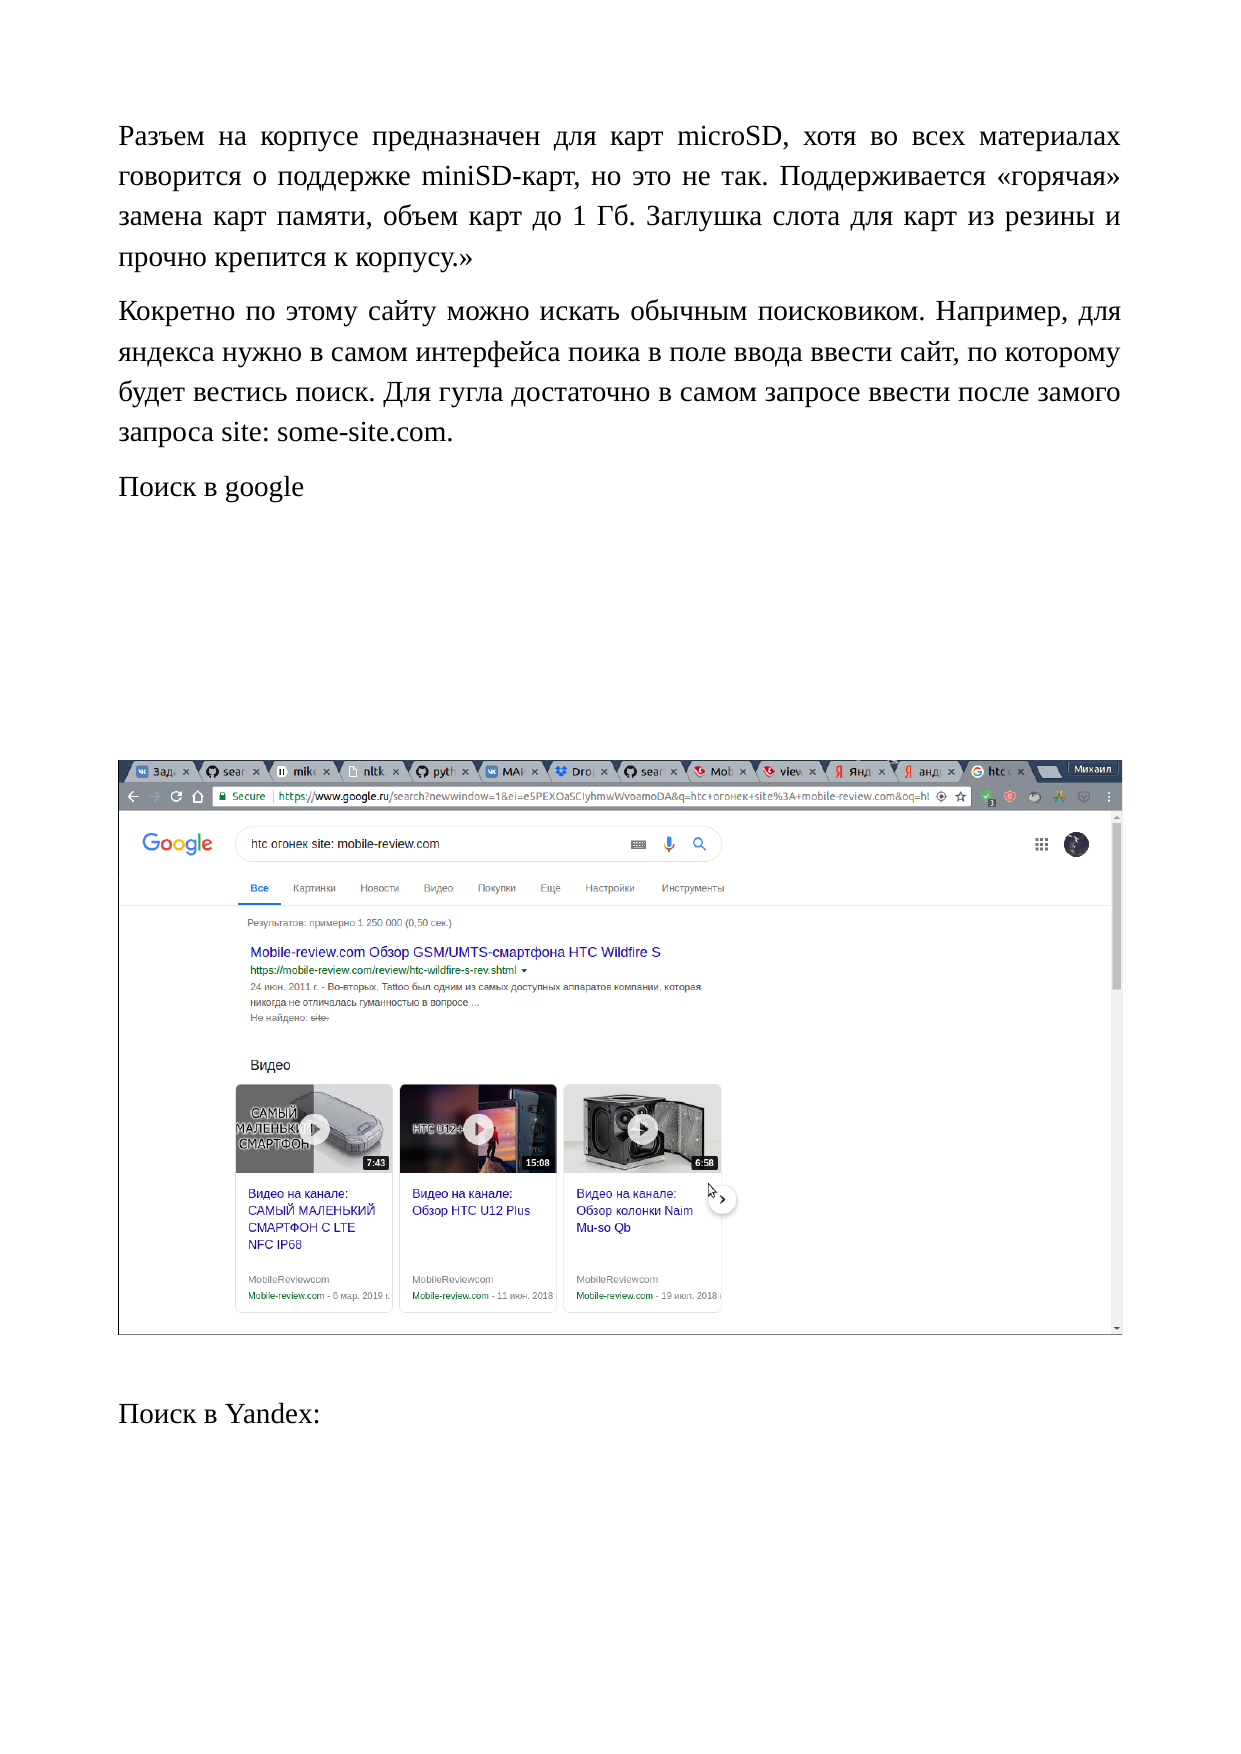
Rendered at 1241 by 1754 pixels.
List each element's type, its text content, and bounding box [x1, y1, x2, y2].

text Поиск в Yandex: [118, 1396, 1122, 1430]
picture [118, 760, 1123, 1335]
text Кокретно по этому сайту можно искать обычным поисковиком. Например, для яндекса нужно в самом интерфейса поика в поле ввода ввести сайт, по которому будет вестись поиск. Для гугла достаточно в самом запросе ввести после замого запроса site: some-site.com. [118, 293, 1122, 448]
text Разъем на корпусе предназначен для карт microSD, хотя во всех материалах говорится о поддержке miniSD-карт, но это не так. Поддерживается «горячая» замена карт памяти, объем карт до 1 Гб. Заглушка слота для карт из резины и прочно крепится к корпусу.» [118, 118, 1122, 272]
text Поиск в google [118, 469, 1122, 502]
